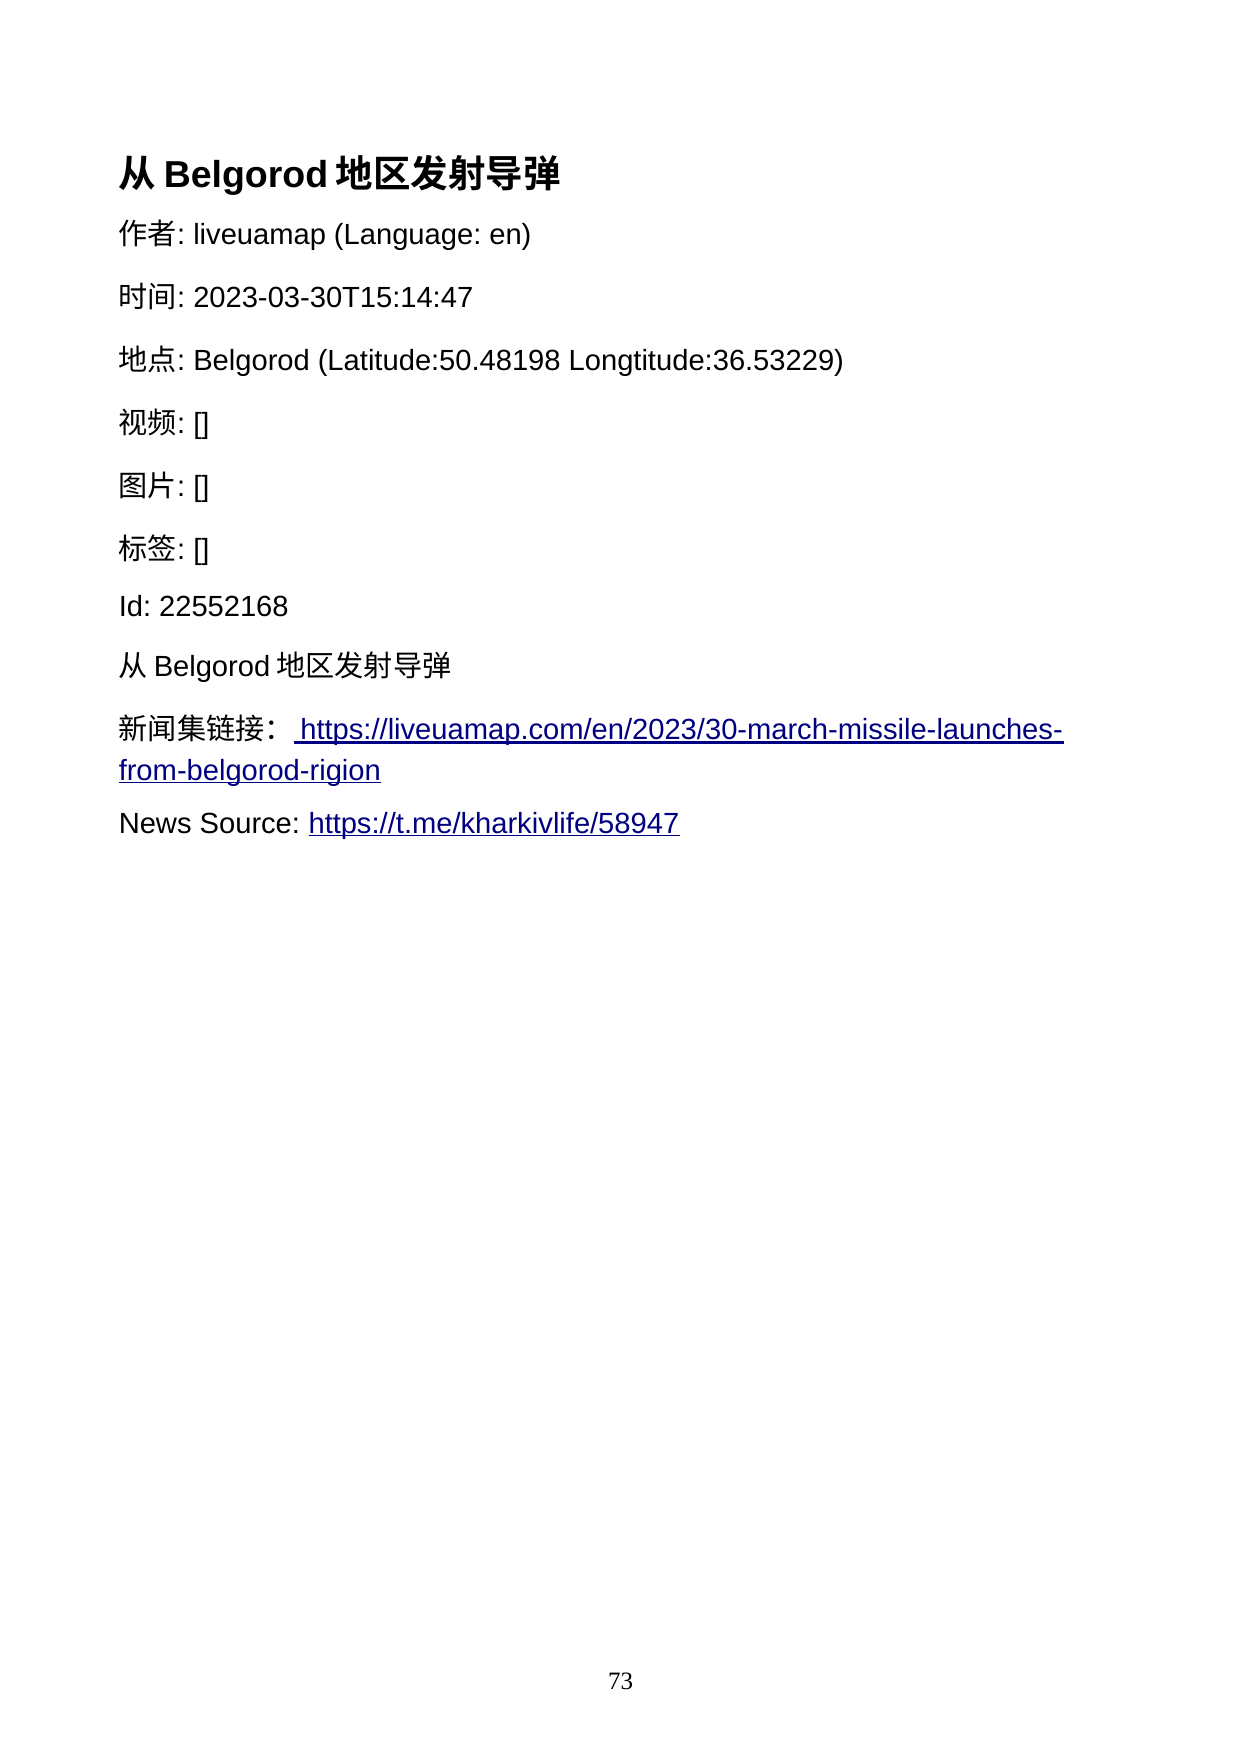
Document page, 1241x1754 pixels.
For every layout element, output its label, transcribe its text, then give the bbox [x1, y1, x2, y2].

text News Source: https://t.me/kharkivlife/58947 [118, 806, 1122, 839]
text 视频: [] [118, 400, 1122, 442]
text 时间: 2023-03-30T15:14:47 [118, 273, 1122, 316]
text 从Belgorod地区发射导弹 [118, 642, 1122, 684]
text 标签: [] [118, 526, 1122, 568]
text 地点: Belgorod (Latitude:50.48198 Longtitude:36.53229) [118, 337, 1122, 379]
text 作者: liveuamap (Language: en) [118, 210, 1122, 253]
text 图片: [] [118, 463, 1122, 505]
text 新闻集链接： https://liveuamap.com/en/2023/30-march-missile-launches-from-belgorod-rigion [118, 705, 1122, 786]
subtitle 从Belgorod地区发射导弹 [118, 143, 1122, 198]
text Id: 22552168 [118, 589, 1122, 623]
